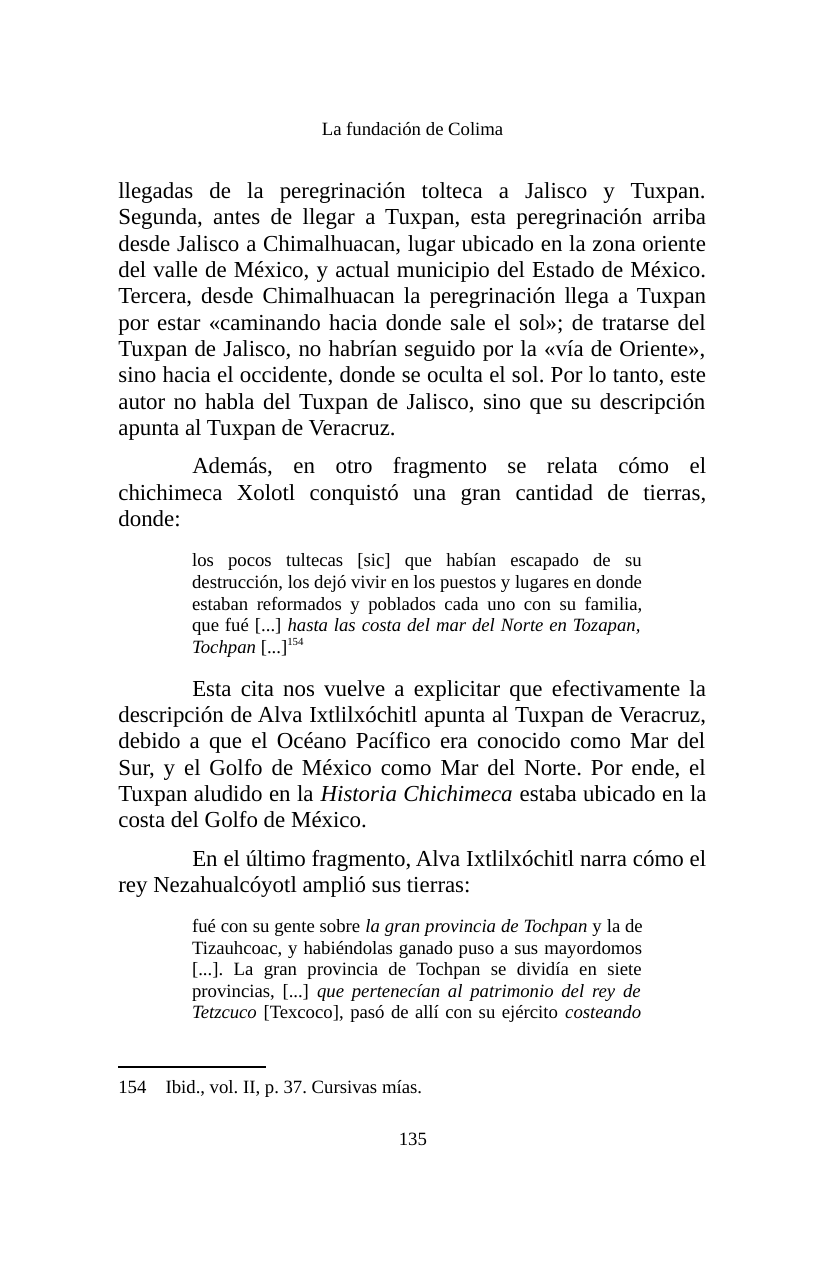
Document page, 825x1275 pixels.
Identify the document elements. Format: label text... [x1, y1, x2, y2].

text llegadas de la peregrinación tolteca a Jalisco y Tuxpan. Segunda, antes de llegar a Tuxpan, esta peregrinación arriba desde Jalisco a Chimalhuacan, lugar ubicado en la zona oriente del valle de México, y actual municipio del Estado de México. Tercera, desde Chimalhuacan la peregrinación llega a Tuxpan por estar «caminando hacia donde sale el sol»; de tratarse del Tuxpan de Jalisco, no habrían seguido por la «vía de Oriente», sino hacia el occidente, donde se oculta el sol. Por lo tanto, este autor no habla del Tuxpan de Jalisco, sino que su descripción apunta al Tuxpan de Veracruz. [118, 177, 707, 441]
text fué con su gente sobre la gran provincia de Tochpan y la de Tizauhcoac, y habiéndolas ganado puso a sus mayordomos [...]. La gran provincia de Tochpan se dividía en siete provincias, [...] que pertenecían al patrimonio del rey de Tetzcuco [Texcoco], pasó de allí con su ejército costeando [192, 915, 643, 1023]
text Ibid., vol. II, p. 37. Cursivas mías. [118, 1076, 707, 1098]
text En el último fragmento, Alva Ixtlilxóchitl narra cómo el rey Nezahualcóyotl amplió sus tierras: [118, 845, 707, 897]
text los pocos tultecas [sic] que habían escapado de su destrucción, los dejó vivir en los puestos y lugares en donde estaban reformados y poblados cada uno con su familia, que fué [...] hasta las costa del mar del Norte en Tozapan, Tochpan [...] [192, 549, 643, 657]
text Además, en otro fragmento se relata cómo el chichimeca Xolotl conquistó una gran cantidad de tierras, donde: [118, 452, 707, 532]
text Esta cita nos vuelve a explicitar que efectivamente la descripción de Alva Ixtlilxóchitl apunta al Tuxpan de Veracruz, debido a que el Océano Pacífico era conocido como Mar del Sur, y el Golfo de México como Mar del Norte. Por ende, el Tuxpan aludido en la Historia Chichimeca estaba ubicado en la costa del Golfo de México. [118, 675, 707, 833]
